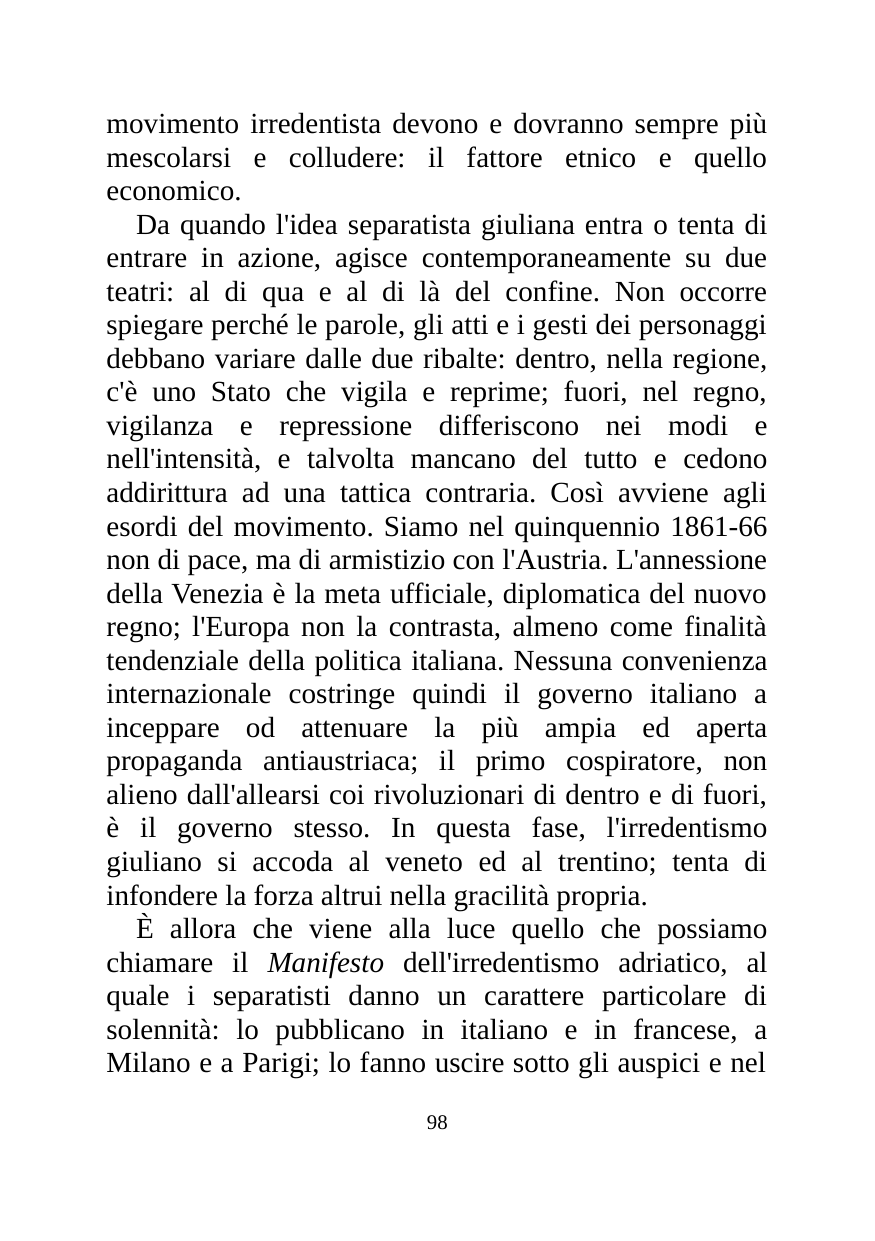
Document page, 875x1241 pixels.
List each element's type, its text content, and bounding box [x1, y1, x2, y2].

text Da quando l'idea separatista giuliana entra o tenta di entrare in azione, agisce contemporaneamente su due teatri: al di qua e al di là del confine. Non occorre spiegare perché le parole, gli atti e i gesti dei personaggi debbano variare dalle due ribalte: dentro, nella regione, c'è uno Stato che vigila e reprime; fuori, nel regno, vigilanza e repressione differiscono nei modi e nell'intensità, e talvolta mancano del tutto e cedono addirittura ad una tattica contraria. Così avviene agli esordi del movimento. Siamo nel quinquennio 1861-66 non di pace, ma di armistizio con l'Austria. L'annessione della Venezia è la meta ufficiale, diplomatica del nuovo regno; l'Europa non la contrasta, almeno come finalità tendenziale della politica italiana. Nessuna convenienza internazionale costringe quindi il governo italiano a inceppare od attenuare la più ampia ed aperta propaganda antiaustriaca; il primo cospiratore, non alieno dall'allearsi coi rivoluzionari di dentro e di fuori, è il governo stesso. In questa fase, l'irredentismo giuliano si accoda al veneto ed al trentino; tenta di infondere la forza altrui nella gracilità propria. [106, 207, 768, 911]
text È allora che viene alla luce quello che possiamo chiamare il Manifesto dell'irredentismo adriatico, al quale i separatisti danno un carattere particolare di solennità: lo pubblicano in italiano e in francese, a Milano e a Parigi; lo fanno uscire sotto gli auspici e nel [106, 911, 768, 1079]
text movimento irredentista devono e dovranno sempre più mescolarsi e colludere: il fattore etnico e quello economico. [106, 106, 768, 207]
